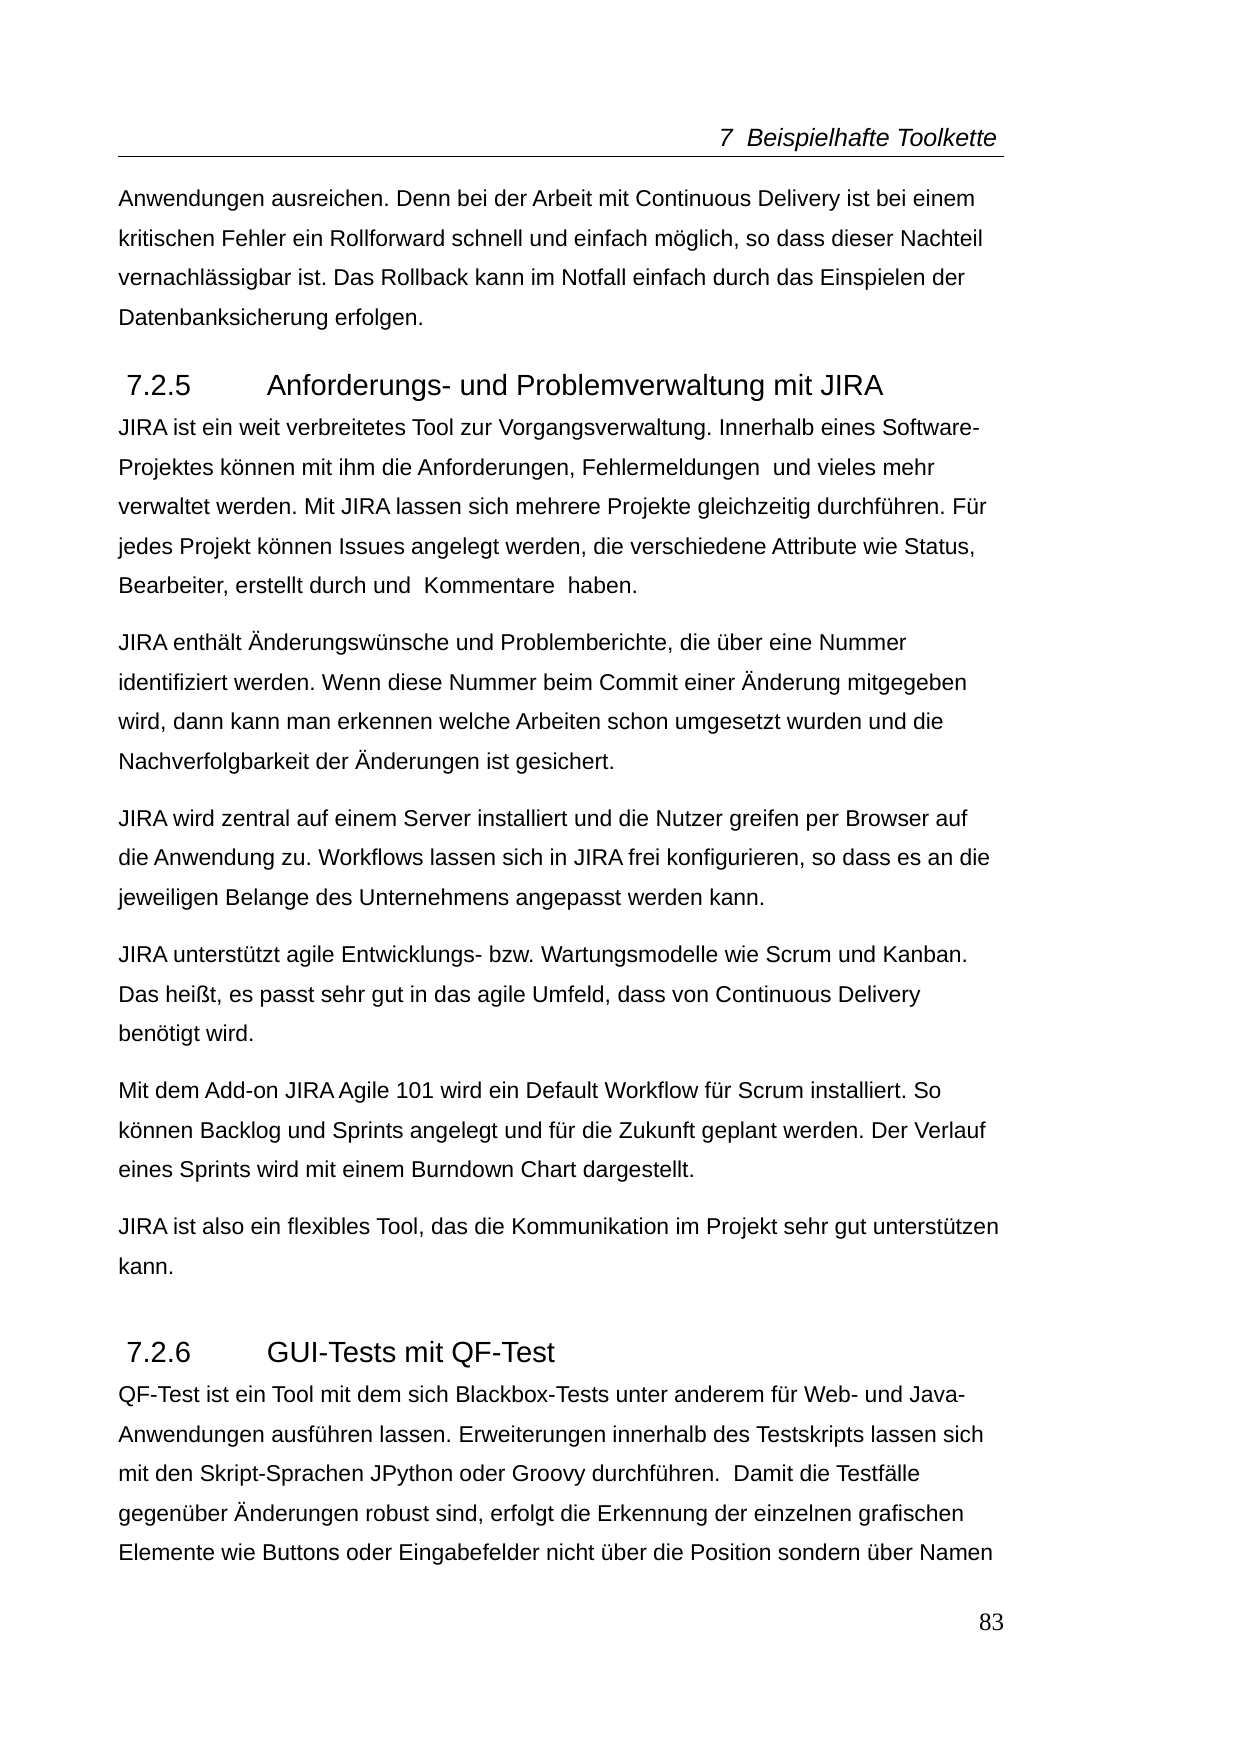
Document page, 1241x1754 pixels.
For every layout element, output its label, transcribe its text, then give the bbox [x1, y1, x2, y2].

text QF-Test ist ein Tool mit dem sich Blackbox-Tests unter anderem für Web- und Java-Anwendungen ausführen lassen. Erweiterungen innerhalb des Testskripts lassen sich mit den Skript-Sprachen JPython oder Groovy durchführen. Damit die Testfälle gegenüber Änderungen robust sind, erfolgt die Erkennung der einzelnen grafischen Elemente wie Buttons oder Eingabefelder nicht über die Position sondern über Namen [118, 1381, 1004, 1565]
text Anwendungen ausreichen. Denn bei der Arbeit mit Continuous Delivery ist bei einem kritischen Fehler ein Rollforward schnell und einfach möglich, so dass dieser Nachteil vernachlässigbar ist. Das Rollback kann im Notfall einfach durch das Einspielen der Datenbanksicherung erfolgen. [118, 185, 1004, 330]
text JIRA ist ein weit verbreitetes Tool zur Vorgangsverwaltung. Innerhalb eines Software-Projektes können mit ihm die Anforderungen, Fehlermeldungen und vieles mehr verwaltet werden. Mit JIRA lassen sich mehrere Projekte gleichzeitig durchführen. Für jedes Projekt können Issues angelegt werden, die verschiedene Attribute wie Status, Bearbeiter, erstellt durch und Kommentare haben. [118, 414, 1004, 598]
text JIRA wird zentral auf einem Server installiert und die Nutzer greifen per Browser auf die Anwendung zu. Workflows lassen sich in JIRA frei konfigurieren, so dass es an die jeweiligen Belange des Unternehmens angepasst werden kann. [118, 805, 1004, 910]
subtitle Anforderungs- und Problemverwaltung mit JIRA [118, 368, 1004, 402]
text JIRA unterstützt agile Entwicklungs- bzw. Wartungsmodelle wie Scrum und Kanban. Das heißt, es passt sehr gut in das agile Umfeld, dass von Continuous Delivery benötigt wird. [118, 941, 1004, 1046]
text JIRA enthält Änderungswünsche und Problemberichte, die über eine Nummer identifiziert werden. Wenn diese Nummer beim Commit einer Änderung mitgegeben wird, dann kann man erkennen welche Arbeiten schon umgesetzt wurden und die Nachverfolgbarkeit der Änderungen ist gesichert. [118, 629, 1004, 774]
subtitle GUI-Tests mit QF-Test [118, 1335, 1004, 1368]
text Mit dem Add-on JIRA Agile 101 wird ein Default Workflow für Scrum installiert. So können Backlog und Sprints angelegt und für die Zukunft geplant werden. Der Verlauf eines Sprints wird mit einem Burndown Chart dargestellt. [118, 1077, 1004, 1182]
text JIRA ist also ein flexibles Tool, das die Kommunikation im Projekt sehr gut unterstützen kann. [118, 1213, 1004, 1279]
